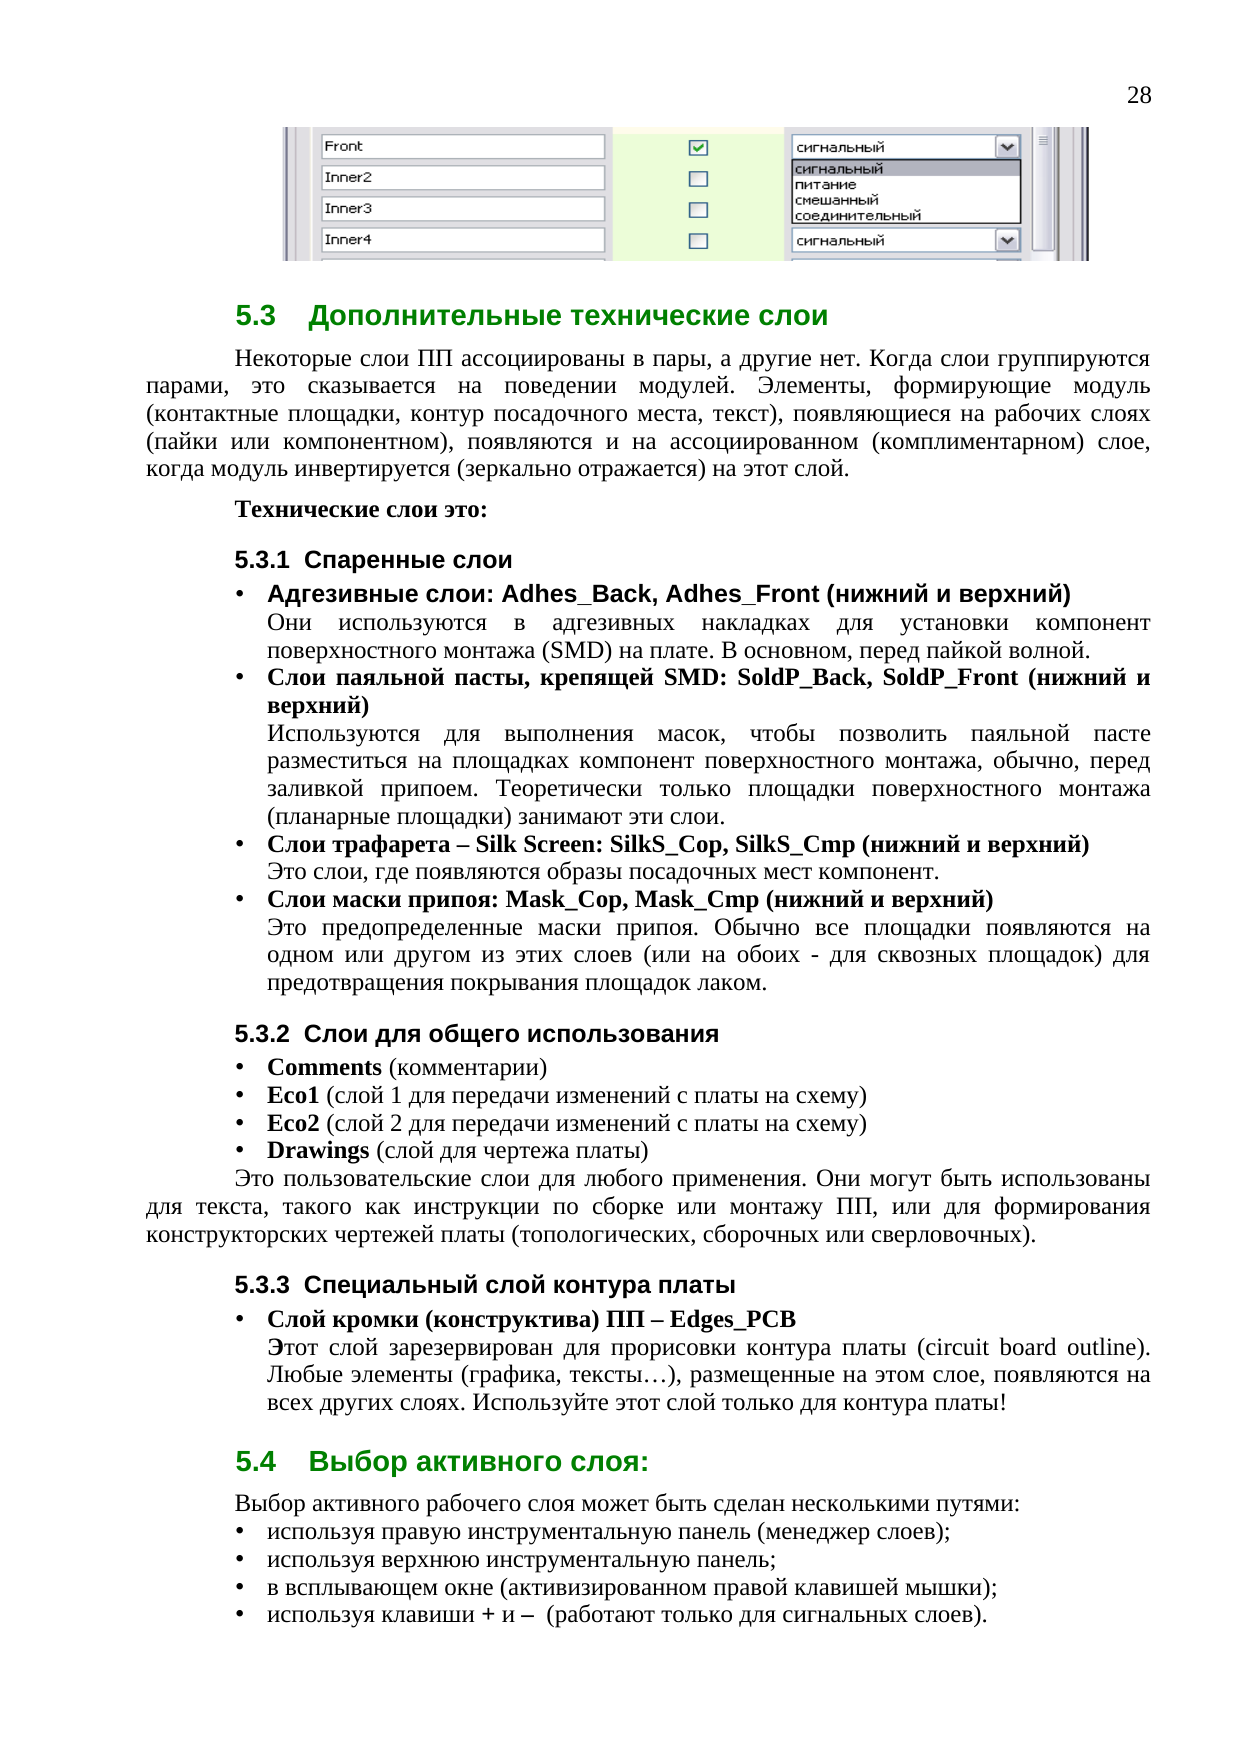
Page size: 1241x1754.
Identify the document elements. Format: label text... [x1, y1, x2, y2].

list Слои трафарета – Silk Screen: SilkS_Cop, SilkS_Cmp (нижний и верхний) Это слои, где появляются образы посадочных мест компонент. [235, 830, 1152, 885]
list в всплывающем окне (активизированном правой клавишей мышки); [235, 1573, 1152, 1600]
subtitle Спаренные слои [146, 546, 1152, 574]
list используя клавиши + и – (работают только для сигнальных слоев). [235, 1600, 1152, 1628]
text Это пользовательские слои для любого применения. Они могут быть использованы для текста, такого как инструкции по сборке или монтажу ПП, или для формирования конструкторских чертежей платы (топологических, сборочных или сверловочных). [146, 1164, 1152, 1247]
list Слой кромки (конструктива) ПП – Edges_PCB [235, 1305, 1152, 1333]
list Этот слой зарезервирован для прорисовки контура платы (circuit board outline). Любые элементы (графика, тексты…), размещенные на этом слое, появляются на всех других слоях. Используйте этот слой только для контура платы! [235, 1333, 1152, 1416]
list используя верхнюю инструментальную панель; [235, 1545, 1152, 1573]
subtitle Слои для общего использования [146, 1019, 1152, 1047]
picture [282, 127, 1089, 261]
text Технические слои это: [146, 495, 1152, 522]
list используя правую инструментальную панель (менеджер слоев); [235, 1517, 1152, 1545]
list Слои маски припоя: Mask_Cop, Mask_Cmp (нижний и верхний) Это предопределенные маски припоя. Обычно все площадки появляются на одном или другом из этих слоев (или на обоих - для сквозных площадок) для предотвращения покрывания площадок лаком. [235, 885, 1152, 996]
text Выбор активного рабочего слоя может быть сделан несколькими путями: [146, 1489, 1152, 1517]
subtitle Дополнительные технические слои [146, 299, 1152, 332]
list Адгезивные слои: Adhes_Back, Adhes_Front (нижний и верхний) Они используются в адгезивных накладках для установки компонент поверхностного монтажа (SMD) на плате. В основном, перед пайкой волной. [235, 580, 1152, 663]
list Comments (комментарии) [235, 1053, 1152, 1081]
subtitle Специальный слой контура платы [146, 1271, 1152, 1299]
list Eco2 (слой 2 для передачи изменений с платы на схему) [235, 1109, 1152, 1137]
subtitle Выбор активного слоя: [146, 1445, 1152, 1478]
list Drawings (слой для чертежа платы) [235, 1137, 1152, 1164]
list Слои паяльной пасты, крепящей SMD: SoldP_Back, SoldP_Front (нижний и верхний) Используются для выполнения масок, чтобы позволить паяльной пасте разместиться на площадках компонент поверхностного монтажа, обычно, перед заливкой припоем. Теоретически только площадки поверхностного монтажа (планарные площадки) занимают эти слои. [235, 663, 1152, 830]
list Eco1 (слой 1 для передачи изменений с платы на схему) [235, 1081, 1152, 1109]
text Некоторые слои ПП ассоциированы в пары, а другие нет. Когда слои группируются парами, это сказывается на поведении модулей. Элементы, формирующие модуль (контактные площадки, контур посадочного места, текст), появляющиеся на рабочих слоях (пайки или компонентном), появляются и на ассоциированном (комплиментарном) слое, когда модуль инвертируется (зеркально отражается) на этот слой. [146, 344, 1152, 482]
